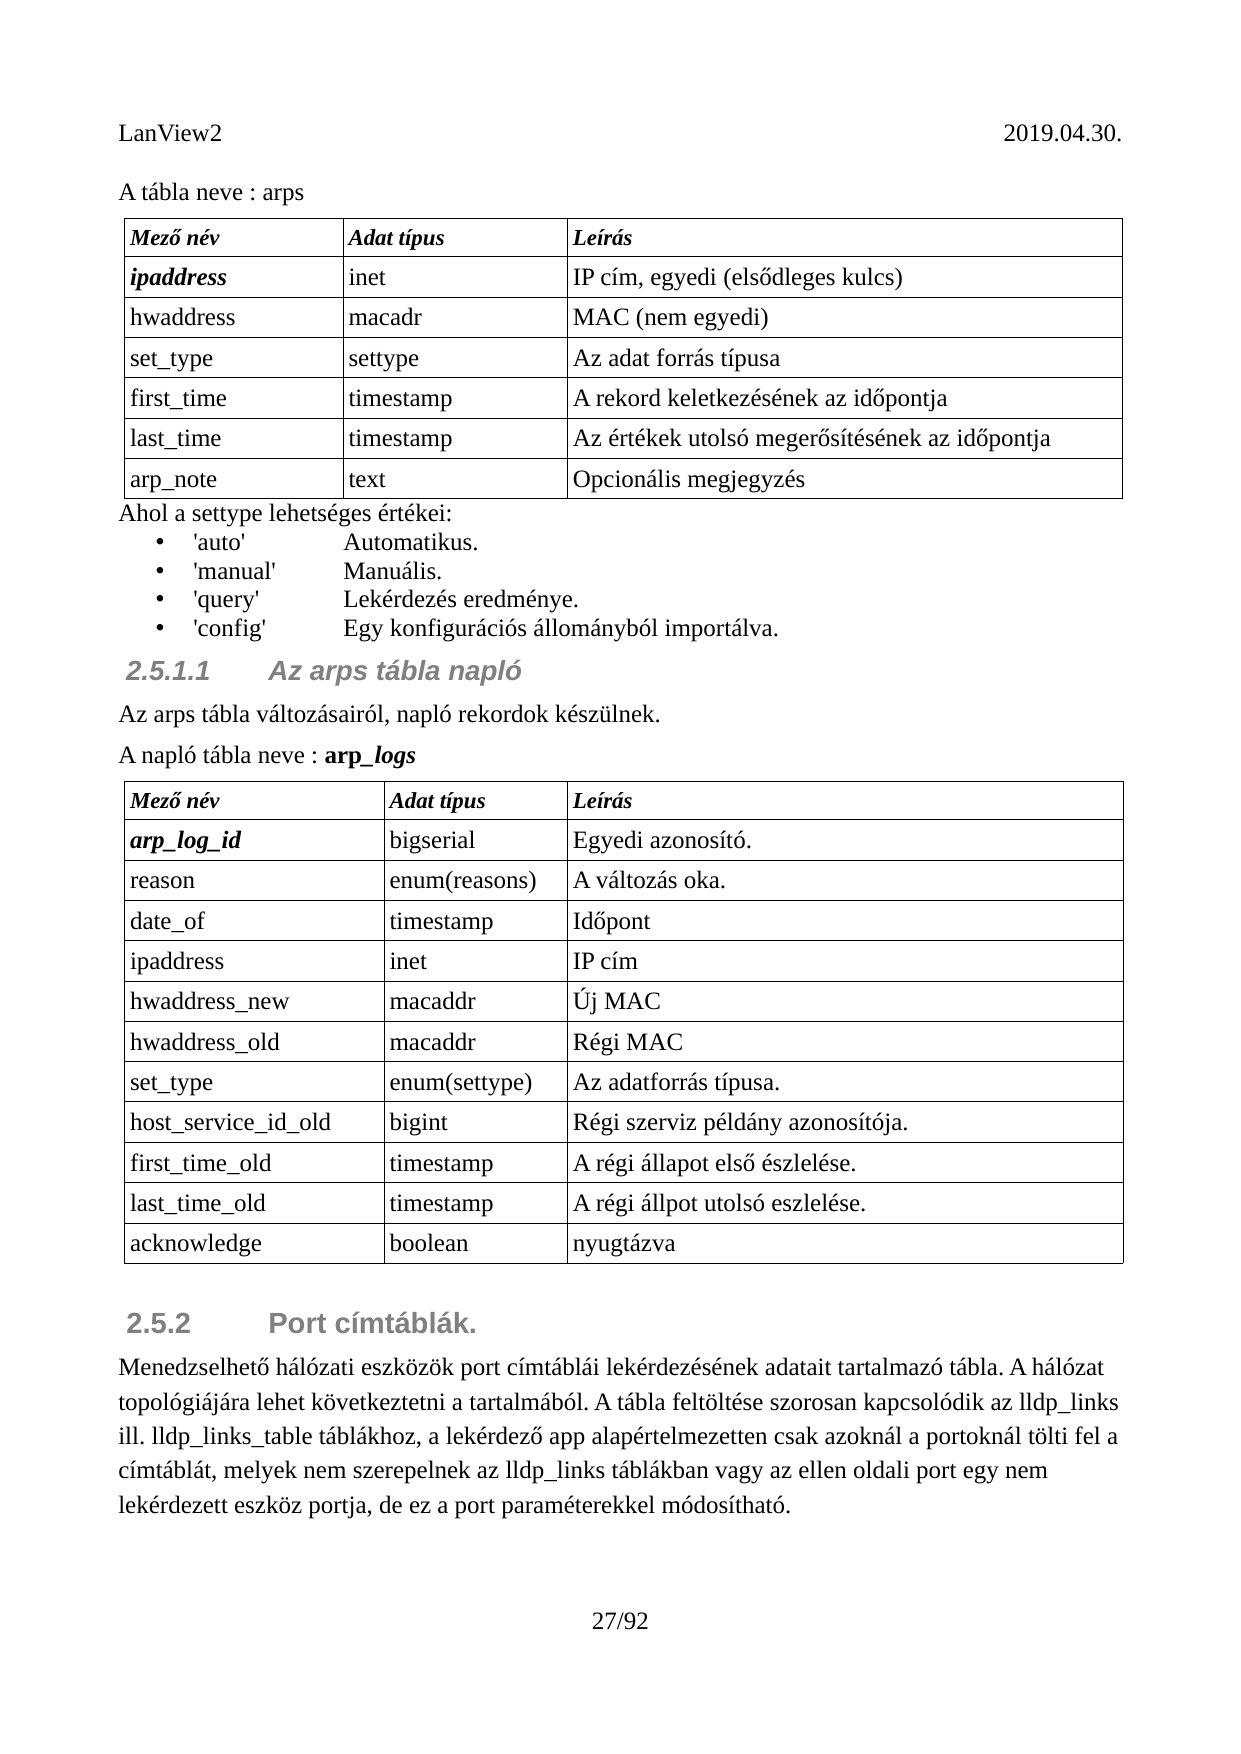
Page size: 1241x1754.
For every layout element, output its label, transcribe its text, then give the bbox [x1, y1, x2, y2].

table_cell arp_note [125, 459, 343, 498]
table_cell bigserial [385, 820, 567, 859]
table_cell Egyedi azonosító. [568, 820, 1123, 859]
list 'auto' Automatikus. [156, 527, 1122, 556]
table_cell enum(settype) [385, 1062, 567, 1101]
table_cell last_time_old [125, 1183, 384, 1222]
subtitle Port címtáblák. [118, 1306, 1122, 1340]
table_cell acknowledge [125, 1224, 384, 1263]
table_cell last_time [125, 419, 343, 458]
table_cell Régi MAC [568, 1022, 1123, 1061]
table_cell A változás oka. [568, 861, 1123, 900]
list 'query' Lekérdezés eredménye. [156, 584, 1122, 613]
table_cell timestamp [344, 378, 567, 417]
table_cell host_service_id_old [125, 1102, 384, 1142]
list 'manual' Manuális. [156, 556, 1122, 584]
table_cell MAC (nem egyedi) [568, 298, 1122, 337]
table_cell IP cím, egyedi (elsődleges kulcs) [568, 257, 1122, 297]
table_cell text [344, 459, 567, 498]
table_cell A rekord keletkezésének az időpontja [568, 378, 1122, 417]
table_header Adat típus [385, 782, 567, 819]
table_cell date_of [125, 901, 384, 940]
table_cell Új MAC [568, 982, 1123, 1021]
table_header Mező név [125, 782, 384, 819]
table_cell hwaddress_old [125, 1022, 384, 1061]
table_header Mező név [125, 219, 343, 256]
table_cell hwaddress [125, 298, 343, 337]
table_cell first_time [125, 378, 343, 417]
text A napló tábla neve : arp_logs [118, 740, 1122, 769]
table_header Adat típus [344, 219, 567, 256]
list 'config' Egy konfigurációs állományból importálva. [156, 613, 1122, 642]
table_cell reason [125, 861, 384, 900]
text Ahol a settype lehetséges értékei: [118, 498, 1122, 527]
table_cell first_time_old [125, 1143, 384, 1182]
table_cell timestamp [344, 419, 567, 458]
table_cell settype [344, 338, 567, 377]
table_cell timestamp [385, 1143, 567, 1182]
table_cell Az adatforrás típusa. [568, 1062, 1123, 1101]
table_cell macaddr [385, 982, 567, 1021]
table_cell nyugtázva [568, 1224, 1123, 1263]
table_cell arp_log_id [125, 820, 384, 859]
table_cell macadr [344, 298, 567, 337]
text Az arps tábla változásairól, napló rekordok készülnek. [118, 699, 1122, 728]
table_cell timestamp [385, 1183, 567, 1222]
table_header Leírás [568, 782, 1123, 819]
table_cell boolean [385, 1224, 567, 1263]
table_cell Az adat forrás típusa [568, 338, 1122, 377]
table_cell Időpont [568, 901, 1123, 940]
table_header Leírás [568, 219, 1122, 256]
table_cell set_type [125, 338, 343, 377]
table_cell inet [344, 257, 567, 297]
subtitle Az arps tábla napló [118, 654, 1122, 686]
table_cell Régi szerviz példány azonosítója. [568, 1102, 1123, 1142]
table_cell Opcionális megjegyzés [568, 459, 1122, 498]
text Menedzselhető hálózati eszközök port címtáblái lekérdezésének adatait tartalmazó tábla. A hálózat topológiájára lehet következtetni a tartalmából. A tábla feltöltése szorosan kapcsolódik az lldp_links ill. lldp_links_table táblákhoz, a lekérdező app alapértelmezetten csak azoknál a portoknál tölti fel a címtáblát, melyek nem szerepelnek az lldp_links táblákban vagy az ellen oldali port egy nem lekérdezett eszköz portja, de ez a port paraméterekkel módosítható. [118, 1352, 1122, 1519]
table_cell ipaddress [125, 941, 384, 981]
table_cell A régi állpot utolsó eszlelése. [568, 1183, 1123, 1222]
text A tábla neve : arps [118, 177, 1122, 206]
table_cell timestamp [385, 901, 567, 940]
table_cell ipaddress [125, 257, 343, 297]
table_cell inet [385, 941, 567, 981]
table_cell hwaddress_new [125, 982, 384, 1021]
table_cell bigint [385, 1102, 567, 1142]
table_cell A régi állapot első észlelése. [568, 1143, 1123, 1182]
table_cell enum(reasons) [385, 861, 567, 900]
table_cell IP cím [568, 941, 1123, 981]
table_cell Az értékek utolsó megerősítésének az időpontja [568, 419, 1122, 458]
table_cell set_type [125, 1062, 384, 1101]
table_cell macaddr [385, 1022, 567, 1061]
